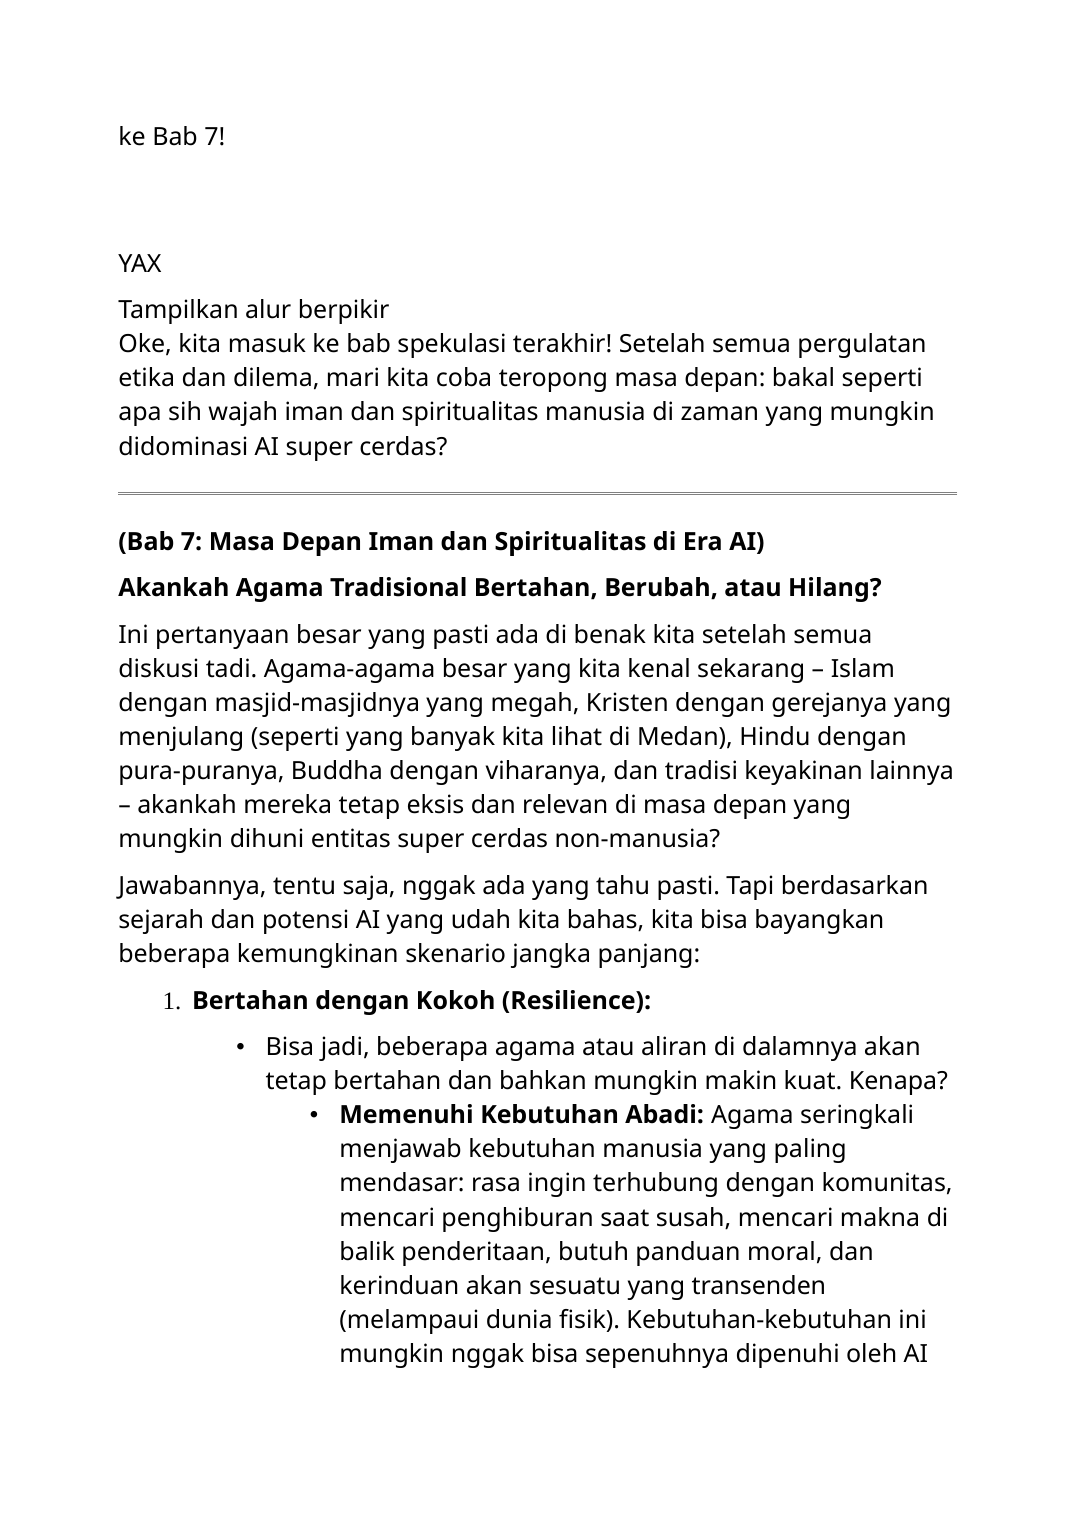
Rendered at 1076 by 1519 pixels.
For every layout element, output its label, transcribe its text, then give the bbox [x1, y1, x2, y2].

list Memenuhi Kebutuhan Abadi: Agama seringkali menjawab kebutuhan manusia yang paling mendasar: rasa ingin terhubung dengan komunitas, mencari penghiburan saat susah, mencari makna di balik penderitaan, butuh panduan moral, dan kerinduan akan sesuatu yang transenden (melampaui dunia fisik). Kebutuhan-kebutuhan ini mungkin nggak bisa sepenuhnya dipenuhi oleh AI [309, 1097, 957, 1369]
list Bertahan dengan Kokoh (Resilience): [162, 982, 957, 1016]
text Akankah Agama Tradisional Bertahan, Berubah, atau Hilang? [118, 570, 957, 604]
text YAX [118, 245, 957, 279]
text Ini pertanyaan besar yang pasti ada di benak kita setelah semua diskusi tadi. Agama-agama besar yang kita kenal sekarang – Islam dengan masjid-masjidnya yang megah, Kristen dengan gerejanya yang menjulang (seperti yang banyak kita lihat di Medan), Hindu dengan pura-puranya, Buddha dengan viharanya, dan tradisi keyakinan lainnya – akankah mereka tetap eksis dan relevan di masa depan yang mungkin dihuni entitas super cerdas non-manusia? [118, 617, 957, 855]
list Bisa jadi, beberapa agama atau aliran di dalamnya akan tetap bertahan dan bahkan mungkin makin kuat. Kenapa? [236, 1029, 957, 1097]
text Oke, kita masuk ke bab spekulasi terakhir! Setelah semua pergulatan etika dan dilema, mari kita coba teropong masa depan: bakal seperti apa sih wajah iman dan spiritualitas manusia di zaman yang mungkin didominasi AI super cerdas? [118, 326, 957, 462]
text Tampilkan alur berpikir [118, 292, 957, 326]
text Jawabannya, tentu saja, nggak ada yang tahu pasti. Tapi berdasarkan sejarah dan potensi AI yang udah kita bahas, kita bisa bayangkan beberapa kemungkinan skenario jangka panjang: [118, 868, 957, 970]
text (Bab 7: Masa Depan Iman dan Spiritualitas di Era AI) [118, 523, 957, 558]
text ke Bab 7! [118, 118, 957, 152]
